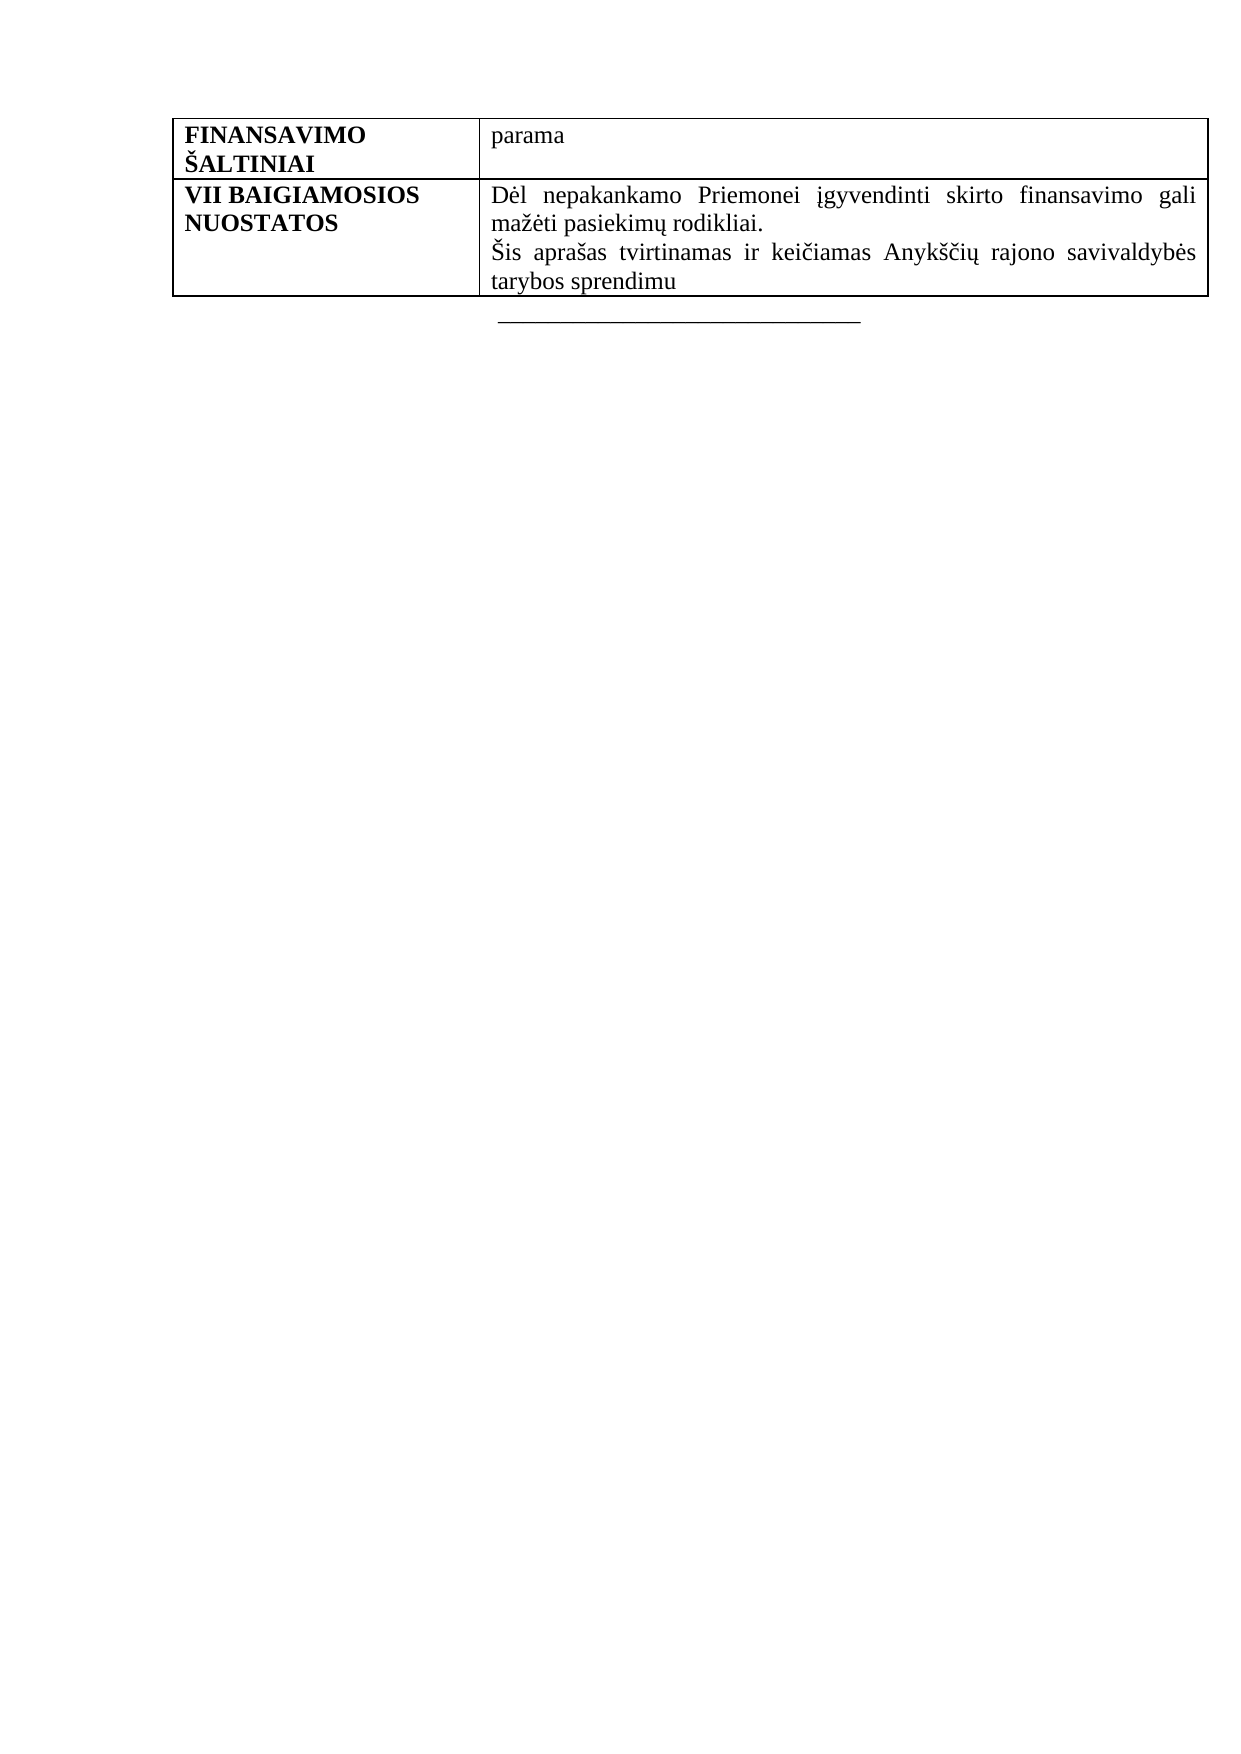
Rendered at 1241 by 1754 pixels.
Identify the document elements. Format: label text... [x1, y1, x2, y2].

table_cell VII BAIGIAMOSIOS NUOSTATOS [174, 180, 479, 295]
table_cell Dėl nepakankamo Priemonei įgyvendinti skirto finansavimo gali mažėti pasiekimų rodikliai. Šis aprašas tvirtinamas ir keičiamas Anykščių rajono savivaldybės tarybos sprendimu [480, 180, 1207, 295]
text _____________________________ [177, 297, 1181, 326]
table_cell parama [480, 119, 1207, 178]
table_cell FINANSAVIMO ŠALTINIAI [174, 119, 479, 178]
